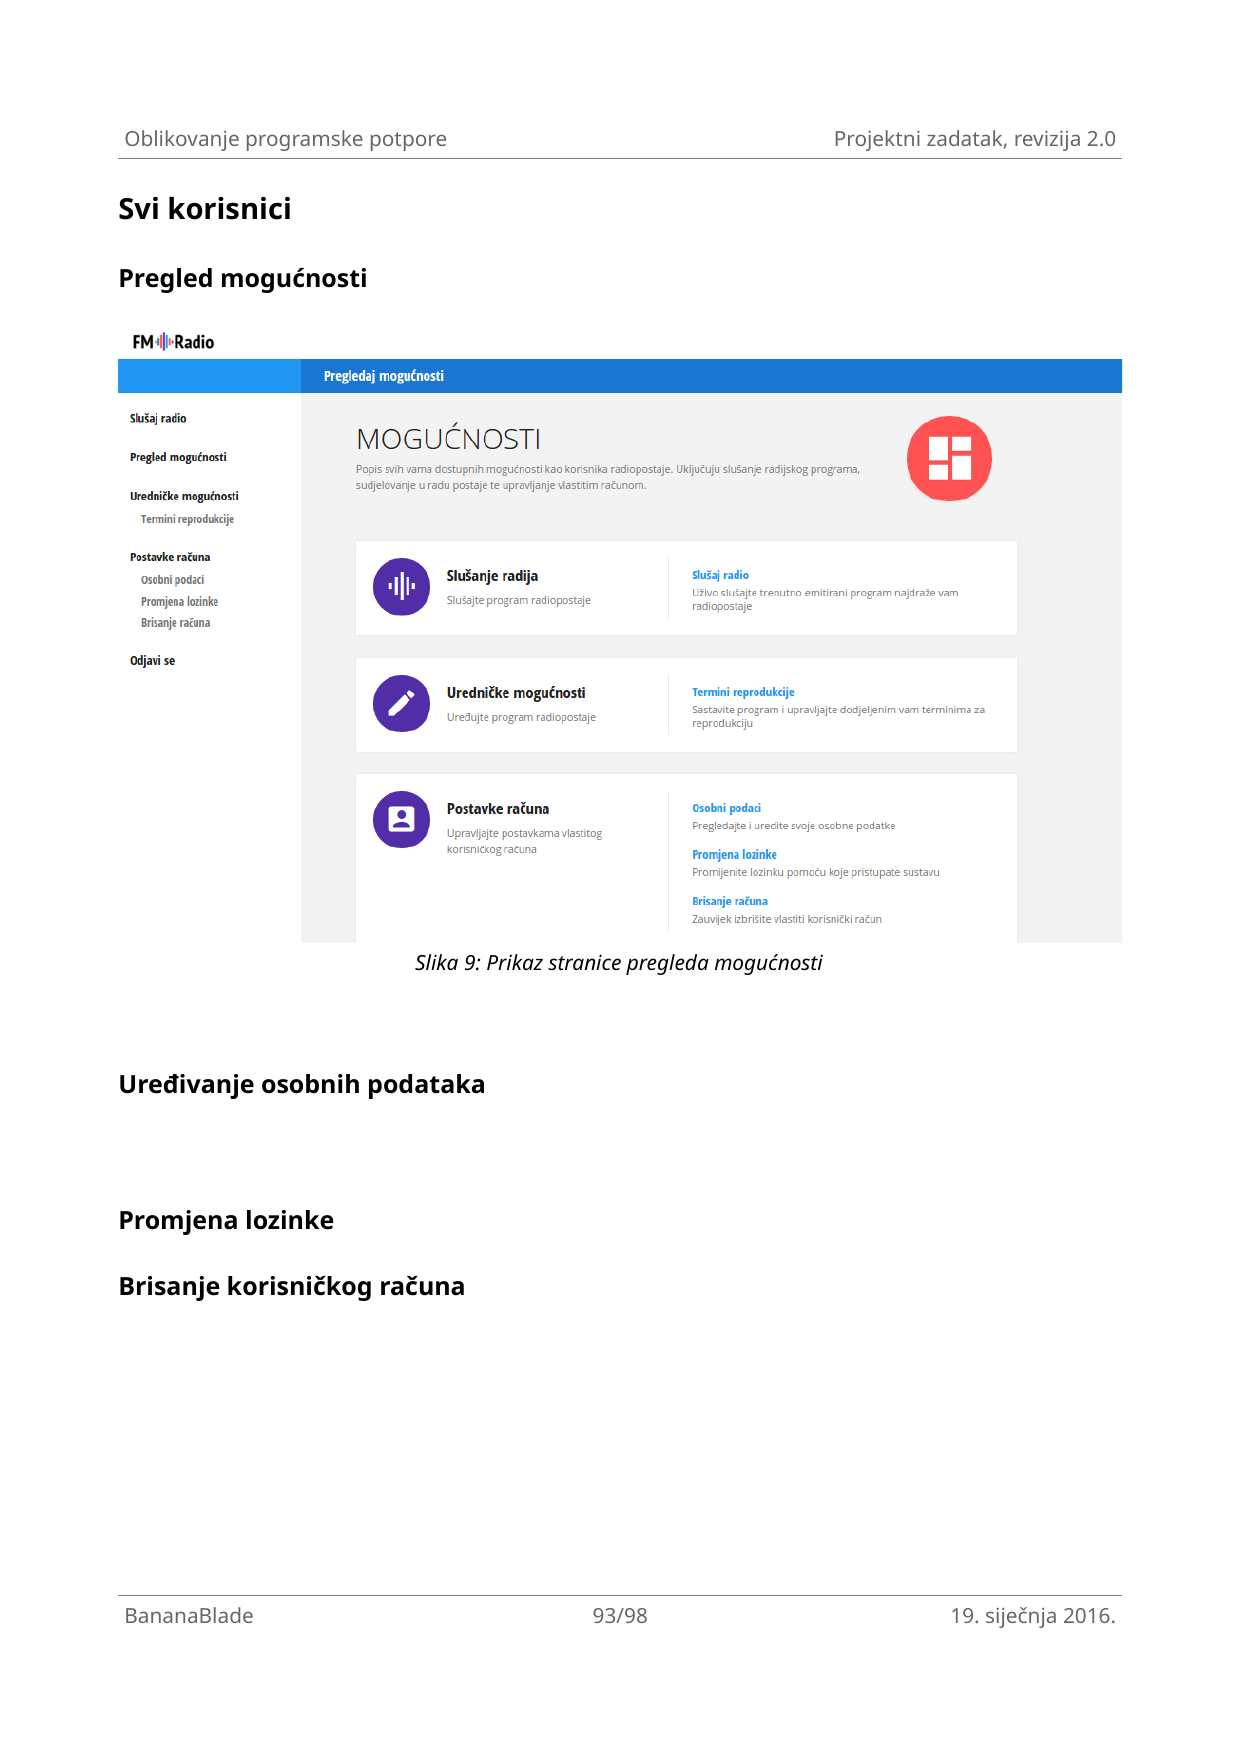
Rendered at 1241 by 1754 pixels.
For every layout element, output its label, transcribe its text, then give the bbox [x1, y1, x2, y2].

text Slika 9: Prikaz stranice pregleda mogućnosti [118, 943, 1122, 977]
subtitle Brisanje korisničkog računa [118, 1268, 1122, 1302]
picture [118, 326, 1123, 943]
subtitle Promjena lozinke [118, 1203, 1122, 1237]
subtitle Uređivanje osobnih podataka [118, 1066, 1122, 1101]
subtitle Pregled mogućnosti [118, 261, 1122, 295]
subtitle Svi korisnici [118, 188, 1122, 228]
